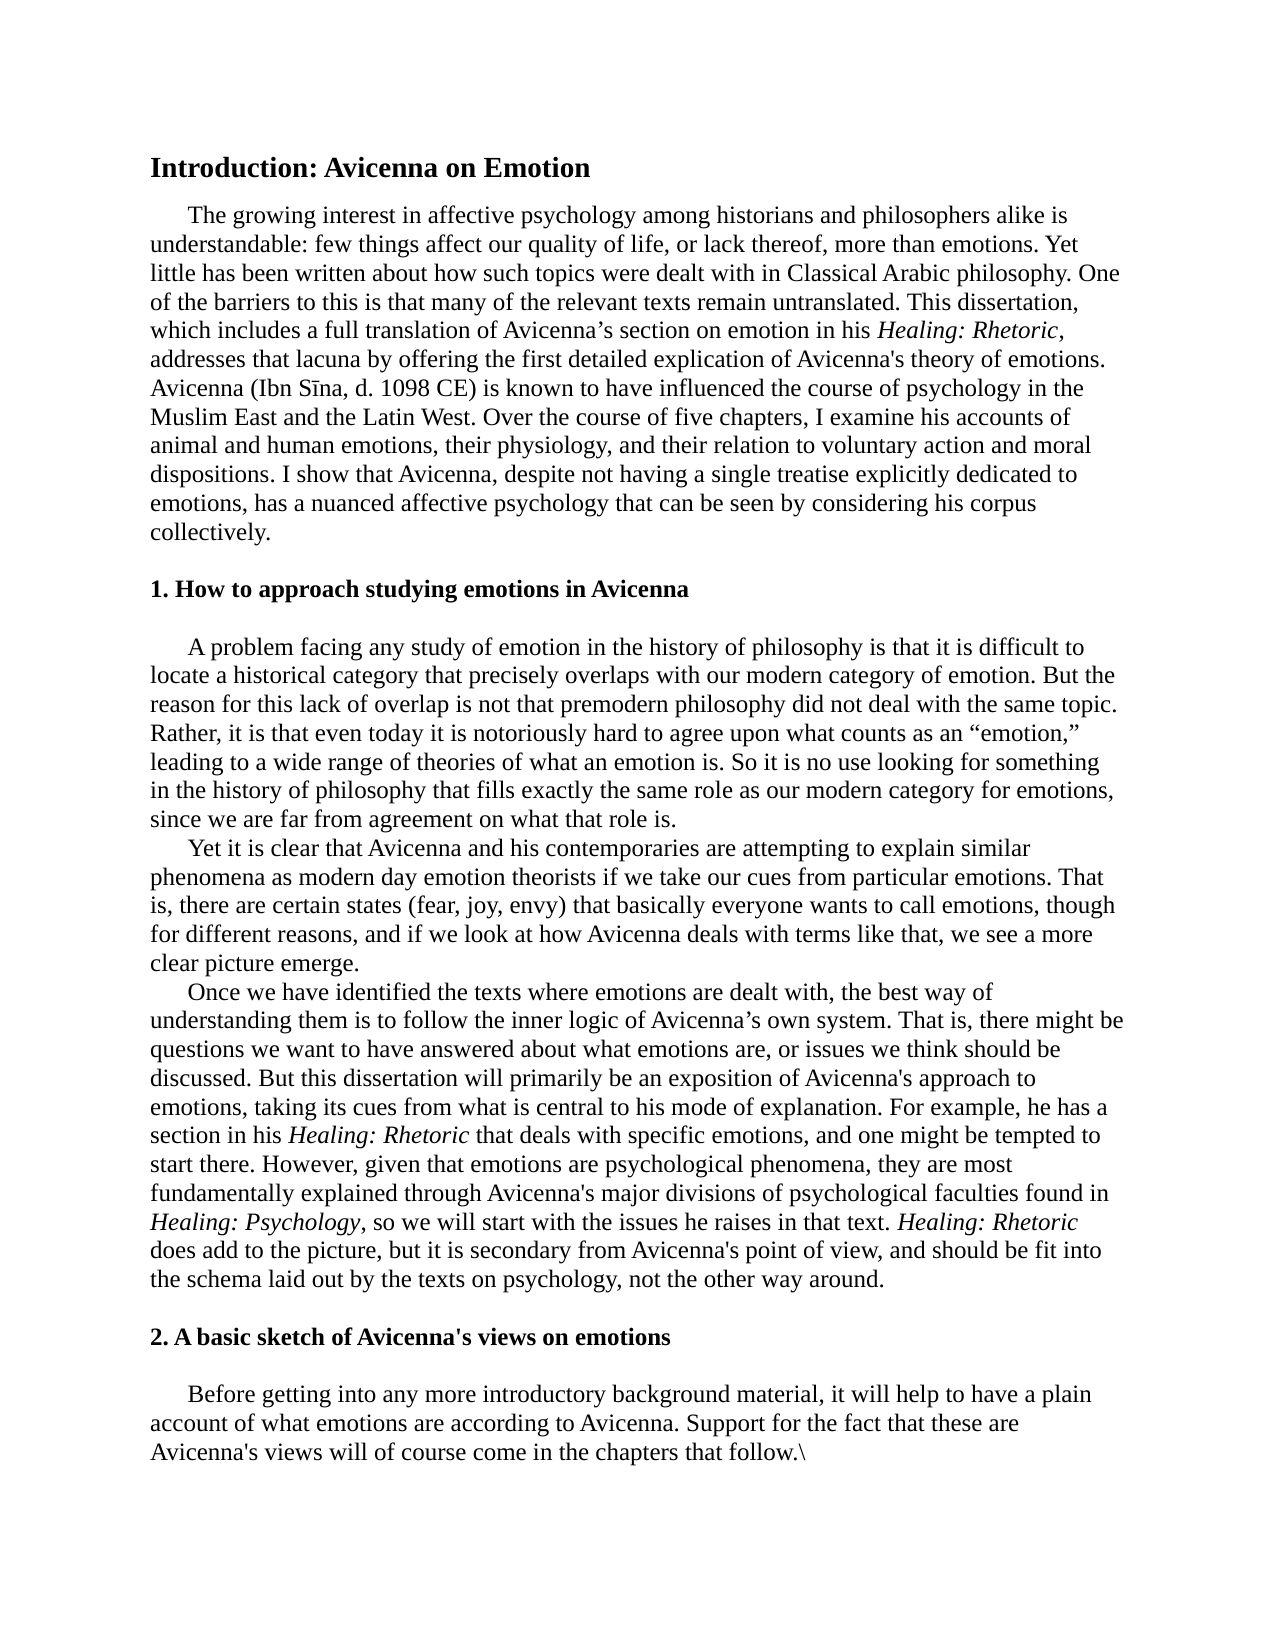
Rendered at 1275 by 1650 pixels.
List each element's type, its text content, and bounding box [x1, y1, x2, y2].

text Yet it is clear that Avicenna and his contemporaries are attempting to explain similar phenomena as modern day emotion theorists if we take our cues from particular emotions. That is, there are certain states (fear, joy, envy) that basically everyone wants to call emotions, though for different reasons, and if we look at how Avicenna deals with terms like that, we see a more clear picture emerge. [150, 833, 1125, 977]
text Before getting into any more introductory background material, it will help to have a plain account of what emotions are according to Avicenna. Support for the fact that these are Avicenna's views will of course come in the chapters that follow.\ [150, 1379, 1125, 1465]
text 2. A basic sketch of Avicenna's views on emotions [150, 1322, 1125, 1350]
text 1. How to approach studying emotions in Avicenna [150, 574, 1125, 603]
text Once we have identified the texts where emotions are dealt with, the best way of understanding them is to follow the inner logic of Avicenna’s own system. That is, there might be questions we want to have answered about what emotions are, or issues we think should be discussed. But this dissertation will primarily be an exposition of Avicenna's approach to emotions, taking its cues from what is central to his mode of explanation. For example, he has a section in his Healing: Rhetoric that deals with specific emotions, and one might be tempted to start there. However, given that emotions are psychological phenomena, they are most fundamentally explained through Avicenna's major divisions of psychological faculties found in Healing: Psychology, so we will start with the issues he raises in that text. Healing: Rhetoric does add to the picture, but it is secondary from Avicenna's point of view, and should be fit into the schema laid out by the texts on psychology, not the other way around. [150, 977, 1125, 1293]
subtitle Introduction: Avicenna on Emotion [150, 150, 1125, 183]
text The growing interest in affective psychology among historians and philosophers alike is understandable: few things affect our quality of life, or lack thereof, more than emotions. Yet little has been written about how such topics were dealt with in Classical Arabic philosophy. One of the barriers to this is that many of the relevant texts remain untranslated. This dissertation, which includes a full translation of Avicenna’s section on emotion in his Healing: Rhetoric, addresses that lacuna by offering the first detailed explication of Avicenna's theory of emotions. Avicenna (Ibn Sīna, d. 1098 CE) is known to have influenced the course of psychology in the Muslim East and the Latin West. Over the course of five chapters, I examine his accounts of animal and human emotions, their physiology, and their relation to voluntary action and moral dispositions. I show that Avicenna, despite not having a single treatise explicitly dedicated to emotions, has a nuanced affective psychology that can be seen by considering his corpus collectively. [150, 200, 1125, 545]
text A problem facing any study of emotion in the history of philosophy is that it is difficult to locate a historical category that precisely overlaps with our modern category of emotion. But the reason for this lack of overlap is not that premodern philosophy did not deal with the same topic. Rather, it is that even today it is notoriously hard to agree upon what counts as an “emotion,” leading to a wide range of theories of what an emotion is. So it is no use looking for something in the history of philosophy that fills exactly the same role as our modern category for emotions, since we are far from agreement on what that role is. [150, 632, 1125, 833]
